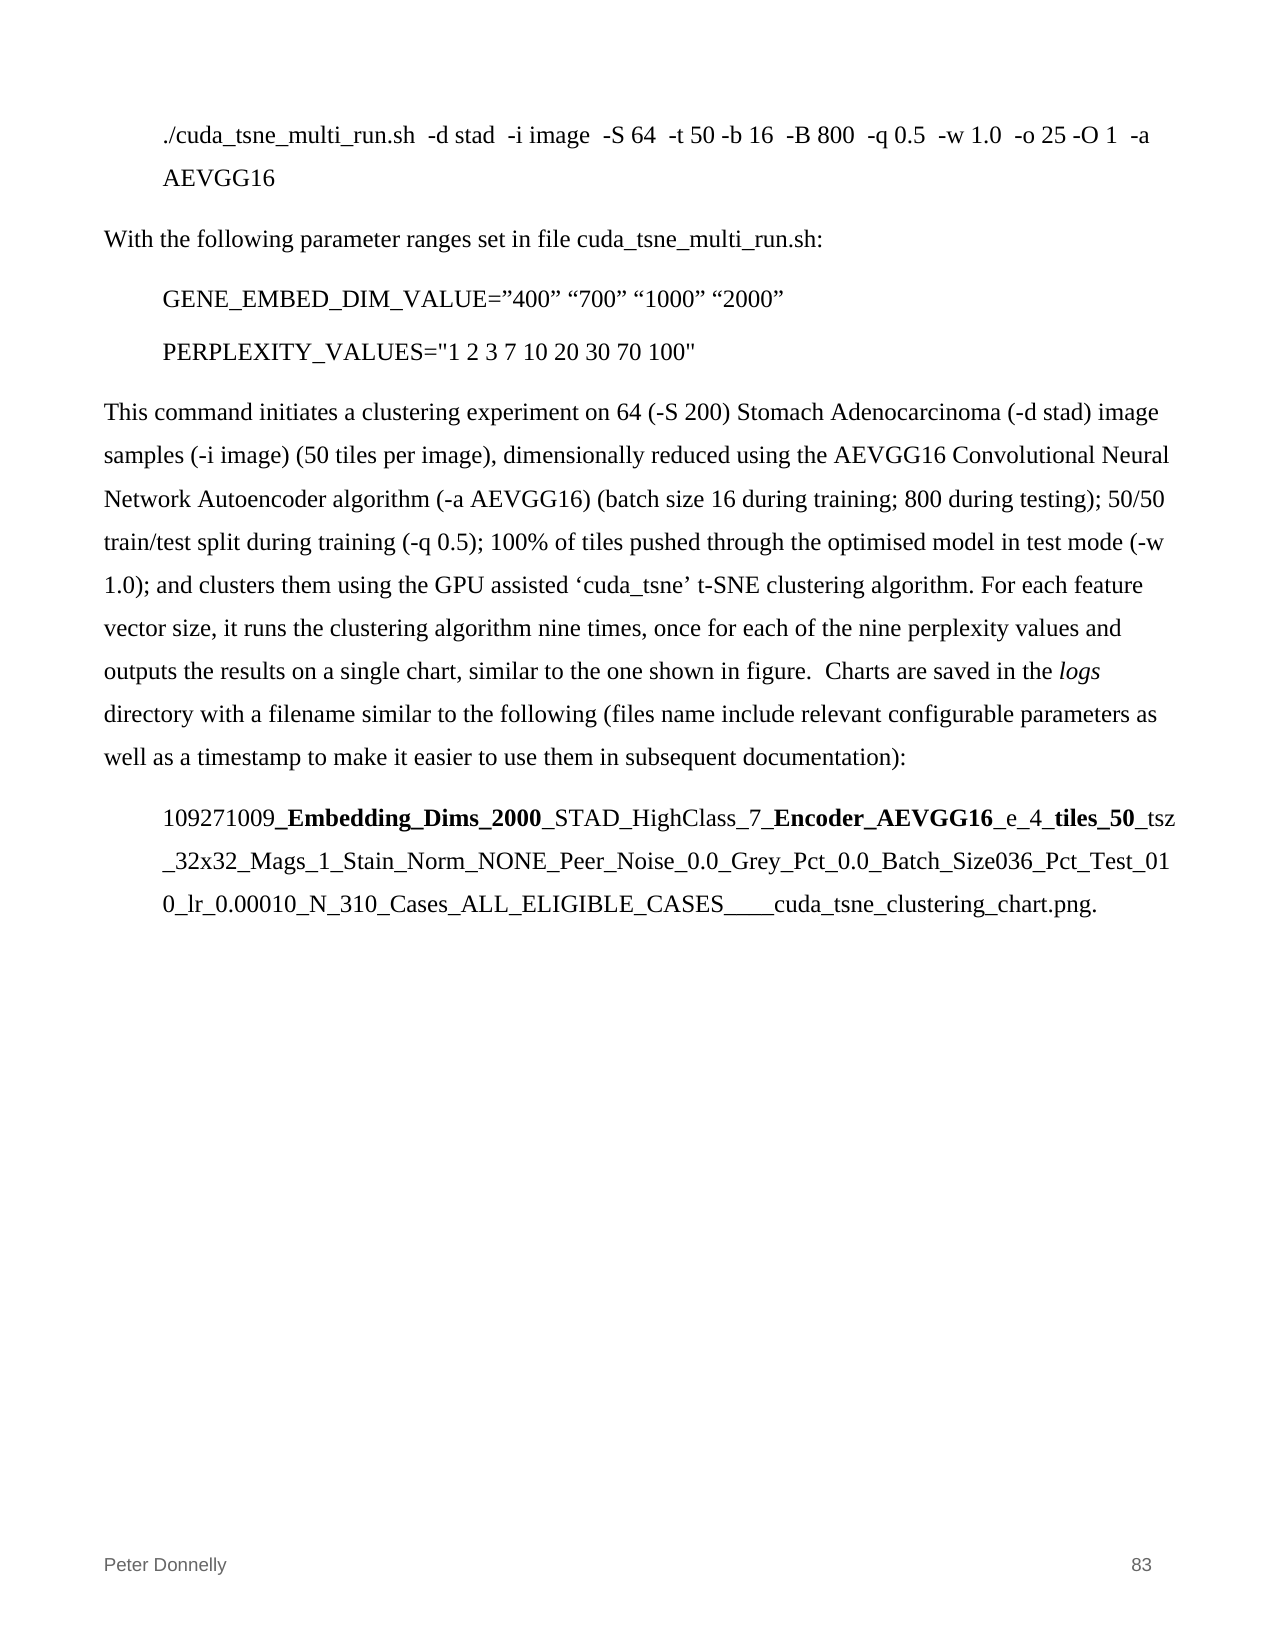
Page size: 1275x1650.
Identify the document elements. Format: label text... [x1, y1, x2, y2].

text With the following parameter ranges set in file cuda_tsne_multi_run.sh: [103, 224, 1181, 252]
text ./cuda_tsne_multi_run.sh -d stad -i image -S 64 -t 50 -b 16 -B 800 -q 0.5 -w 1.0 -o 25 -O 1 -a AEVGG16 [162, 120, 1181, 192]
text PERPLEXITY_VALUES="1 2 3 7 10 20 30 70 100" [162, 337, 1181, 365]
text 109271009_Embedding_Dims_2000_STAD_HighClass_7_Encoder_AEVGG16_e_4_tiles_50_tsz_32x32_Mags_1_Stain_Norm_NONE_Peer_Noise_0.0_Grey_Pct_0.0_Batch_Size036_Pct_Test_010_lr_0.00010_N_310_Cases_ALL_ELIGIBLE_CASES____cuda_tsne_clustering_chart.png. [162, 803, 1181, 918]
text GENE_EMBED_DIM_VALUE=”400” “700” “1000” “2000” [162, 284, 1181, 313]
text This command initiates a clustering experiment on 64 (-S 200) Stomach Adenocarcinoma (-d stad) image samples (-i image) (50 tiles per image), dimensionally reduced using the AEVGG16 Convolutional Neural Network Autoencoder algorithm (-a AEVGG16) (batch size 16 during training; 800 during testing); 50/50 train/test split during training (-q 0.5); 100% of tiles pushed through the optimised model in test mode (-w 1.0); and clusters them using the GPU assisted ‘cuda_tsne’ t-SNE clustering algorithm. For each feature vector size, it runs the clustering algorithm nine times, once for each of the nine perplexity values and outputs the results on a single chart, similar to the one shown in figure. Charts are saved in the logs directory with a filename similar to the following (files name include relevant configurable parameters as well as a timestamp to make it easier to use them in subsequent documentation): [103, 397, 1181, 771]
